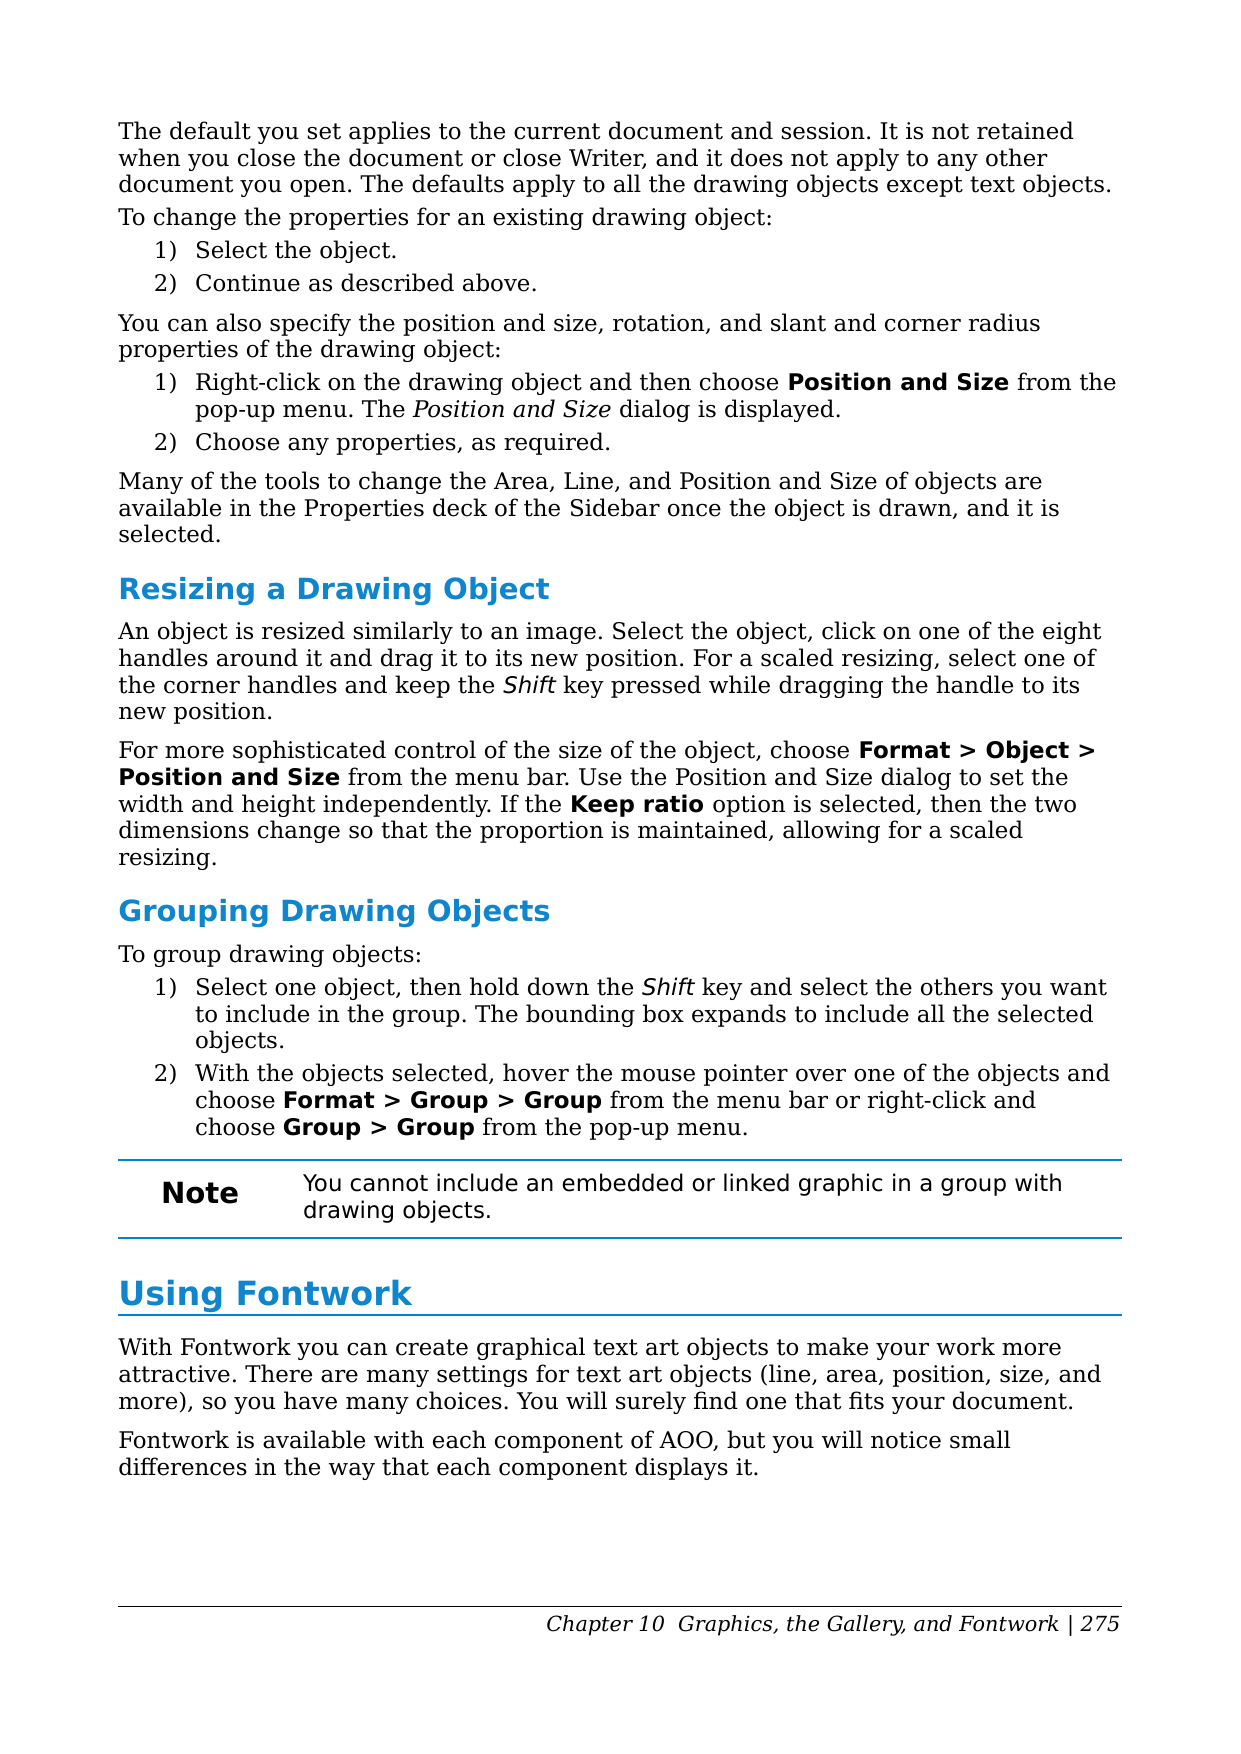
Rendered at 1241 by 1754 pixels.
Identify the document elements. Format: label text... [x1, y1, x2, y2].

list The default you set applies to the current document and session. It is not retained when you close the document or close Writer, and it does not apply to any other document you open. The defaults apply to all the drawing objects except text objects. [118, 118, 1122, 198]
list Continue as described above. [177, 271, 1122, 297]
list To change the properties for an existing drawing object: [118, 204, 1122, 231]
list You can also specify the position and size, rotation, and slant and corner radius properties of the drawing object: [118, 310, 1122, 363]
list Right-click on the drawing object and then choose Position and Size from the pop-up menu. The Position and Size dialog is displayed. [177, 369, 1122, 423]
list Select one object, then hold down the Shift key and select the others you want to include in the group. The bounding box expands to include all the selected objects. [177, 974, 1122, 1054]
list With the objects selected, hover the mouse pointer over one of the objects and choose Format > Group > Group from the menu bar or right-click and choose Group > Group from the pop-up menu. [177, 1060, 1122, 1140]
table_header You cannot include an embedded or linked graphic in a group with drawing objects. [281, 1161, 1122, 1237]
table_header Note [118, 1161, 281, 1237]
text An object is resized similarly to an image. Select the object, click on one of the eight handles around it and drag it to its new position. For a scaled resizing, select one of the corner handles and keep the Shift key pressed while dragging the handle to its new position. [118, 618, 1122, 725]
text For more sophisticated control of the size of the object, choose Format > Object > Position and Size from the menu bar. Use the Position and Size dialog to set the width and height independently. If the Keep ratio option is selected, then the two dimensions change so that the proportion is maintained, allowing for a scaled resizing. [118, 738, 1122, 871]
text Many of the tools to change the Area, Line, and Position and Size of objects are available in the Properties deck of the Sidebar once the object is drawn, and it is selected. [118, 468, 1122, 548]
text With Fontwork you can create graphical text art objects to make your work more attractive. There are many settings for text art objects (line, area, position, size, and more), so you have many choices. You will surely find one that fits your document. [118, 1334, 1122, 1414]
subtitle Grouping Drawing Objects [118, 895, 1122, 929]
list To group drawing objects: [118, 941, 1122, 968]
subtitle Resizing a Drawing Object [118, 572, 1122, 606]
list Choose any properties, as required. [177, 429, 1122, 456]
subtitle Using Fontwork [118, 1275, 1122, 1314]
text Fontwork is available with each component of AOO, but you will notice small differences in the way that each component displays it. [118, 1427, 1122, 1480]
list Select the object. [177, 238, 1122, 264]
